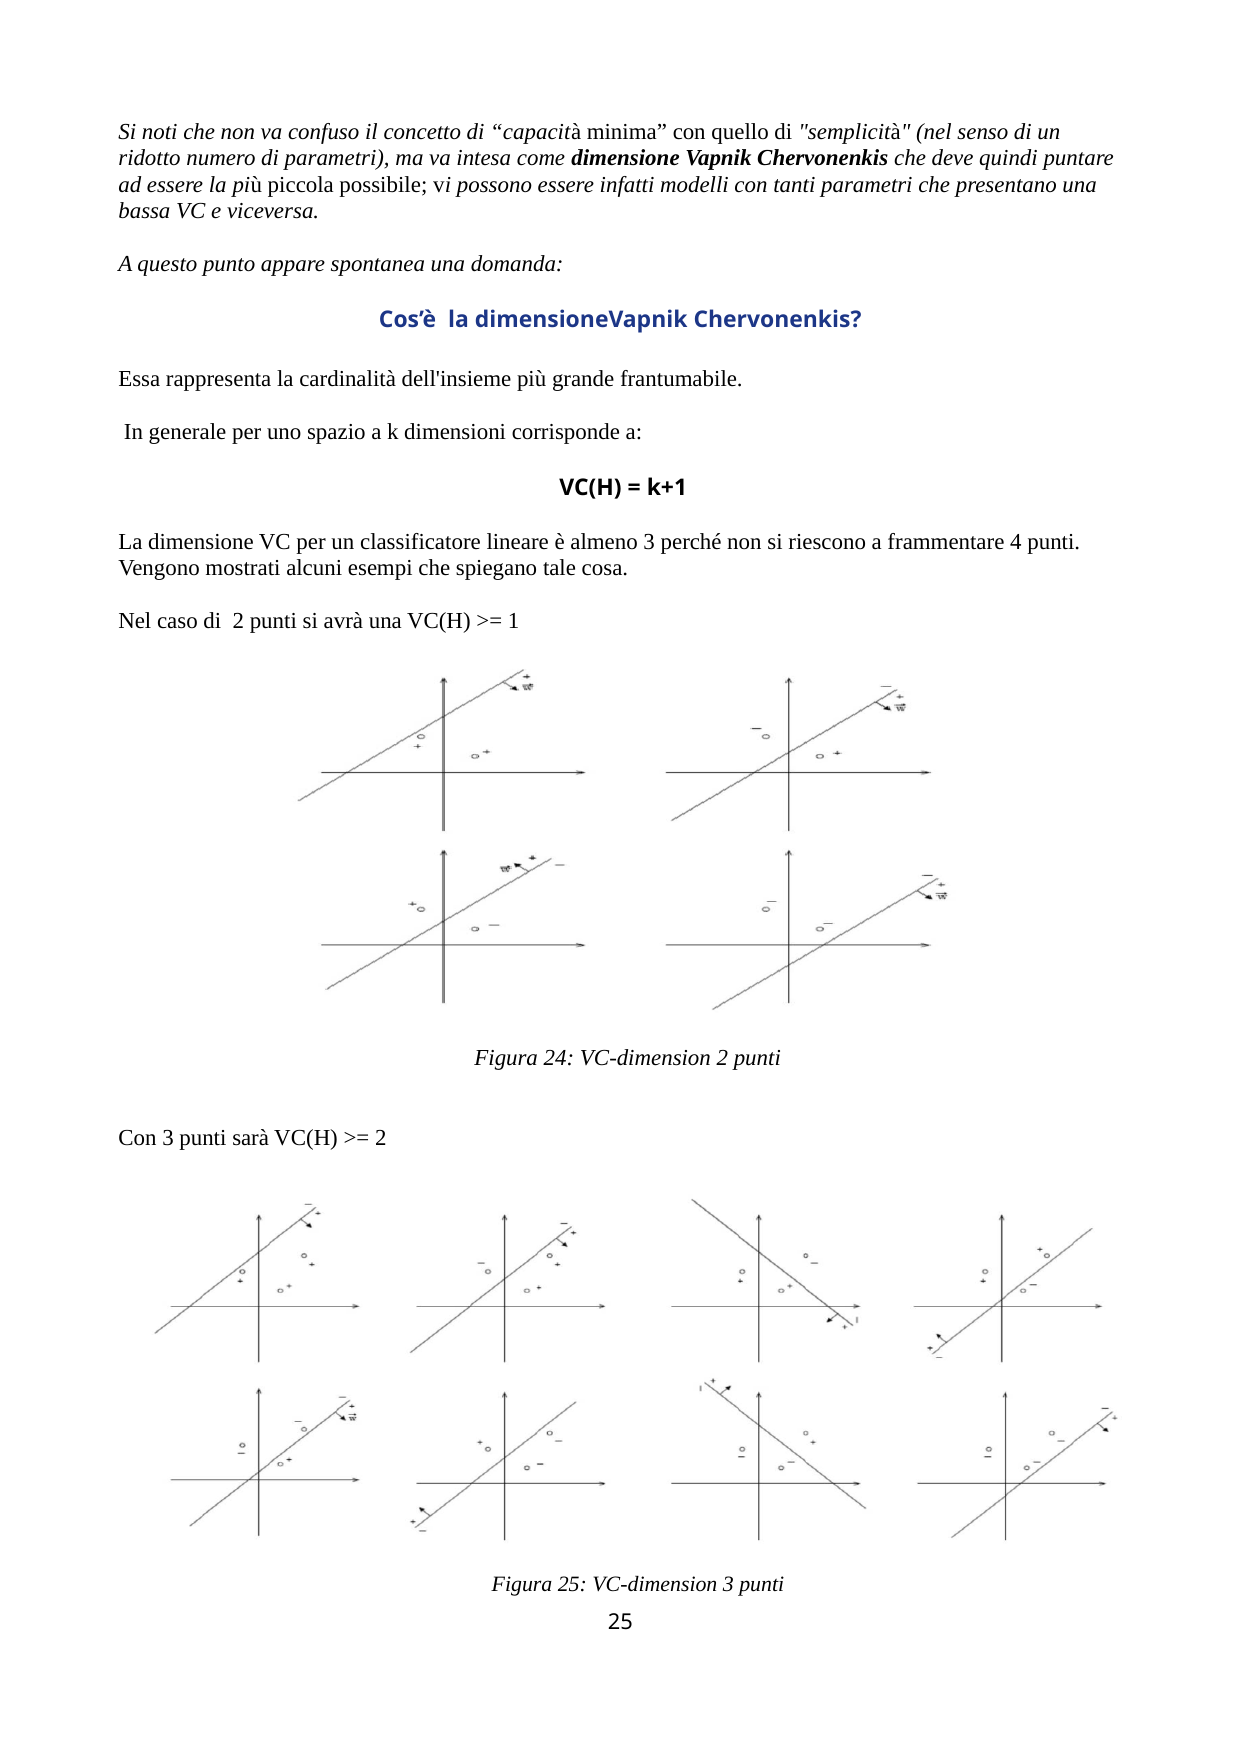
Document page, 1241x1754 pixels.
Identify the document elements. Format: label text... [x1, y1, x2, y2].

text A questo punto appare spontanea una domanda: [118, 250, 1122, 276]
text Nel caso di 2 punti si avrà una VC(H) >= 1 [118, 607, 1122, 633]
text Vengono mostrati alcuni esempi che spiegano tale cosa. [118, 554, 1122, 581]
text Con 3 punti sarà VC(H) >= 2 [118, 1123, 1122, 1150]
text In generale per uno spazio a k dimensioni corrisponde a: [118, 418, 1122, 444]
text La dimensione VC per un classificatore lineare è almeno 3 perché non si riescono a frammentare 4 punti. [118, 528, 1122, 554]
text Figura 25: VC-dimension 3 punti [137, 1564, 1141, 1596]
text Figura 24: VC-dimension 2 punti [273, 1021, 984, 1071]
text VC(H) = k+1 [118, 471, 1122, 502]
text Cos’è la dimensioneVapnik Chervonenkis? [118, 303, 1122, 334]
text Essa rappresenta la cardinalità dell'insieme più grande frantumabile. [118, 365, 1122, 391]
picture [272, 662, 985, 1021]
text [137, 1172, 1141, 1184]
picture [136, 1184, 1141, 1564]
text Si noti che non va confuso il concetto di “capacità minima” con quello di "semplicità" (nel senso di un ridotto numero di parametri), ma va intesa come dimensione Vapnik Chervonenkis che deve quindi puntare ad essere la più piccola possibile; vi possono essere infatti modelli con tanti parametri che presentano una bassa VC e viceversa. [118, 118, 1122, 223]
